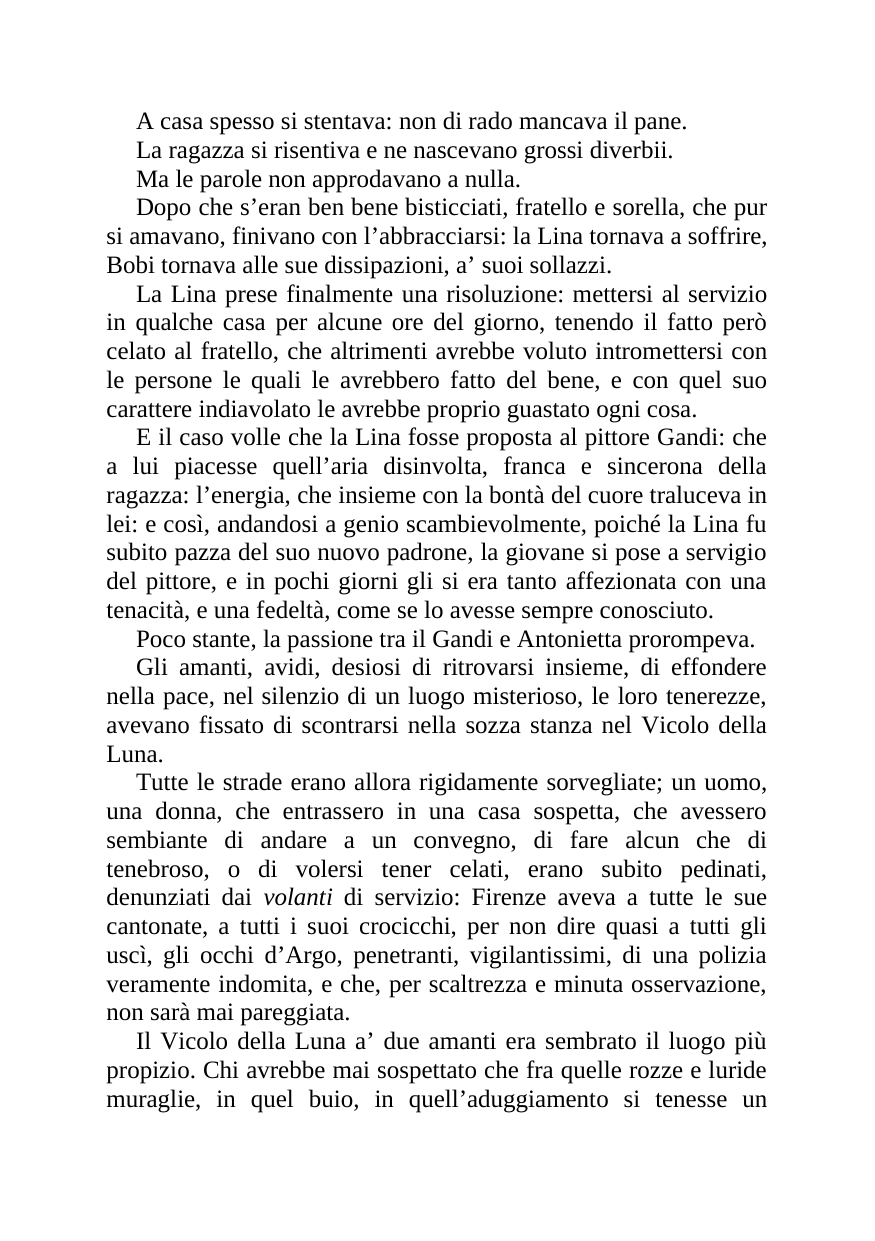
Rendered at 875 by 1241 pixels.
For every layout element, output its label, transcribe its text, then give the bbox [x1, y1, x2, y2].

text Poco stante, la passione tra il Gandi e Antonietta prorompeva. [106, 624, 768, 652]
text A casa spesso si stentava: non di rado mancava il pane. [106, 106, 768, 135]
text Ma le parole non approdavano a nulla. [106, 164, 768, 192]
text La Lina prese finalmente una risoluzione: mettersi al servizio in qualche casa per alcune ore del giorno, tenendo il fatto però celato al fratello, che altrimenti avrebbe voluto intromettersi con le persone le quali le avrebbero fatto del bene, e con quel suo carattere indiavolato le avrebbe proprio guastato ogni cosa. [106, 279, 768, 422]
text La ragazza si risentiva e ne nascevano grossi diverbii. [106, 135, 768, 164]
text Dopo che s’eran ben bene bisticciati, fratello e sorella, che pur si amavano, finivano con l’abbracciarsi: la Lina tornava a soffrire, Bobi tornava alle sue dissipazioni, a’ suoi sollazzi. [106, 192, 768, 279]
text Gli amanti, avidi, desiosi di ritrovarsi insieme, di effondere nella pace, nel silenzio di un luogo misterioso, le loro tenerezze, avevano fissato di scontrarsi nella sozza stanza nel Vicolo della Luna. [106, 652, 768, 767]
text Tutte le strade erano allora rigidamente sorvegliate; un uomo, una donna, che entrassero in una casa sospetta, che avessero sembiante di andare a un convegno, di fare alcun che di tenebroso, o di volersi tener celati, erano subito pedinati, denunziati dai volanti di servizio: Firenze aveva a tutte le sue cantonate, a tutti i suoi crocicchi, per non dire quasi a tutti gli uscì, gli occhi d’Argo, penetranti, vigilantissimi, di una polizia veramente indomita, e che, per scaltrezza e minuta osservazione, non sarà mai pareggiata. [106, 767, 768, 1026]
text Il Vicolo della Luna a’ due amanti era sembrato il luogo più propizio. Chi avrebbe mai sospettato che fra quelle rozze e luride muraglie, in quel buio, in quell’aduggiamento si tenesse un [106, 1026, 768, 1112]
text E il caso volle che la Lina fosse proposta al pittore Gandi: che a lui piacesse quell’aria disinvolta, franca e sincerona della ragazza: l’energia, che insieme con la bontà del cuore traluceva in lei: e così, andandosi a genio scambievolmente, poiché la Lina fu subito pazza del suo nuovo padrone, la giovane si pose a servigio del pittore, e in pochi giorni gli si era tanto affezionata con una tenacità, e una fedeltà, come se lo avesse sempre conosciuto. [106, 422, 768, 624]
